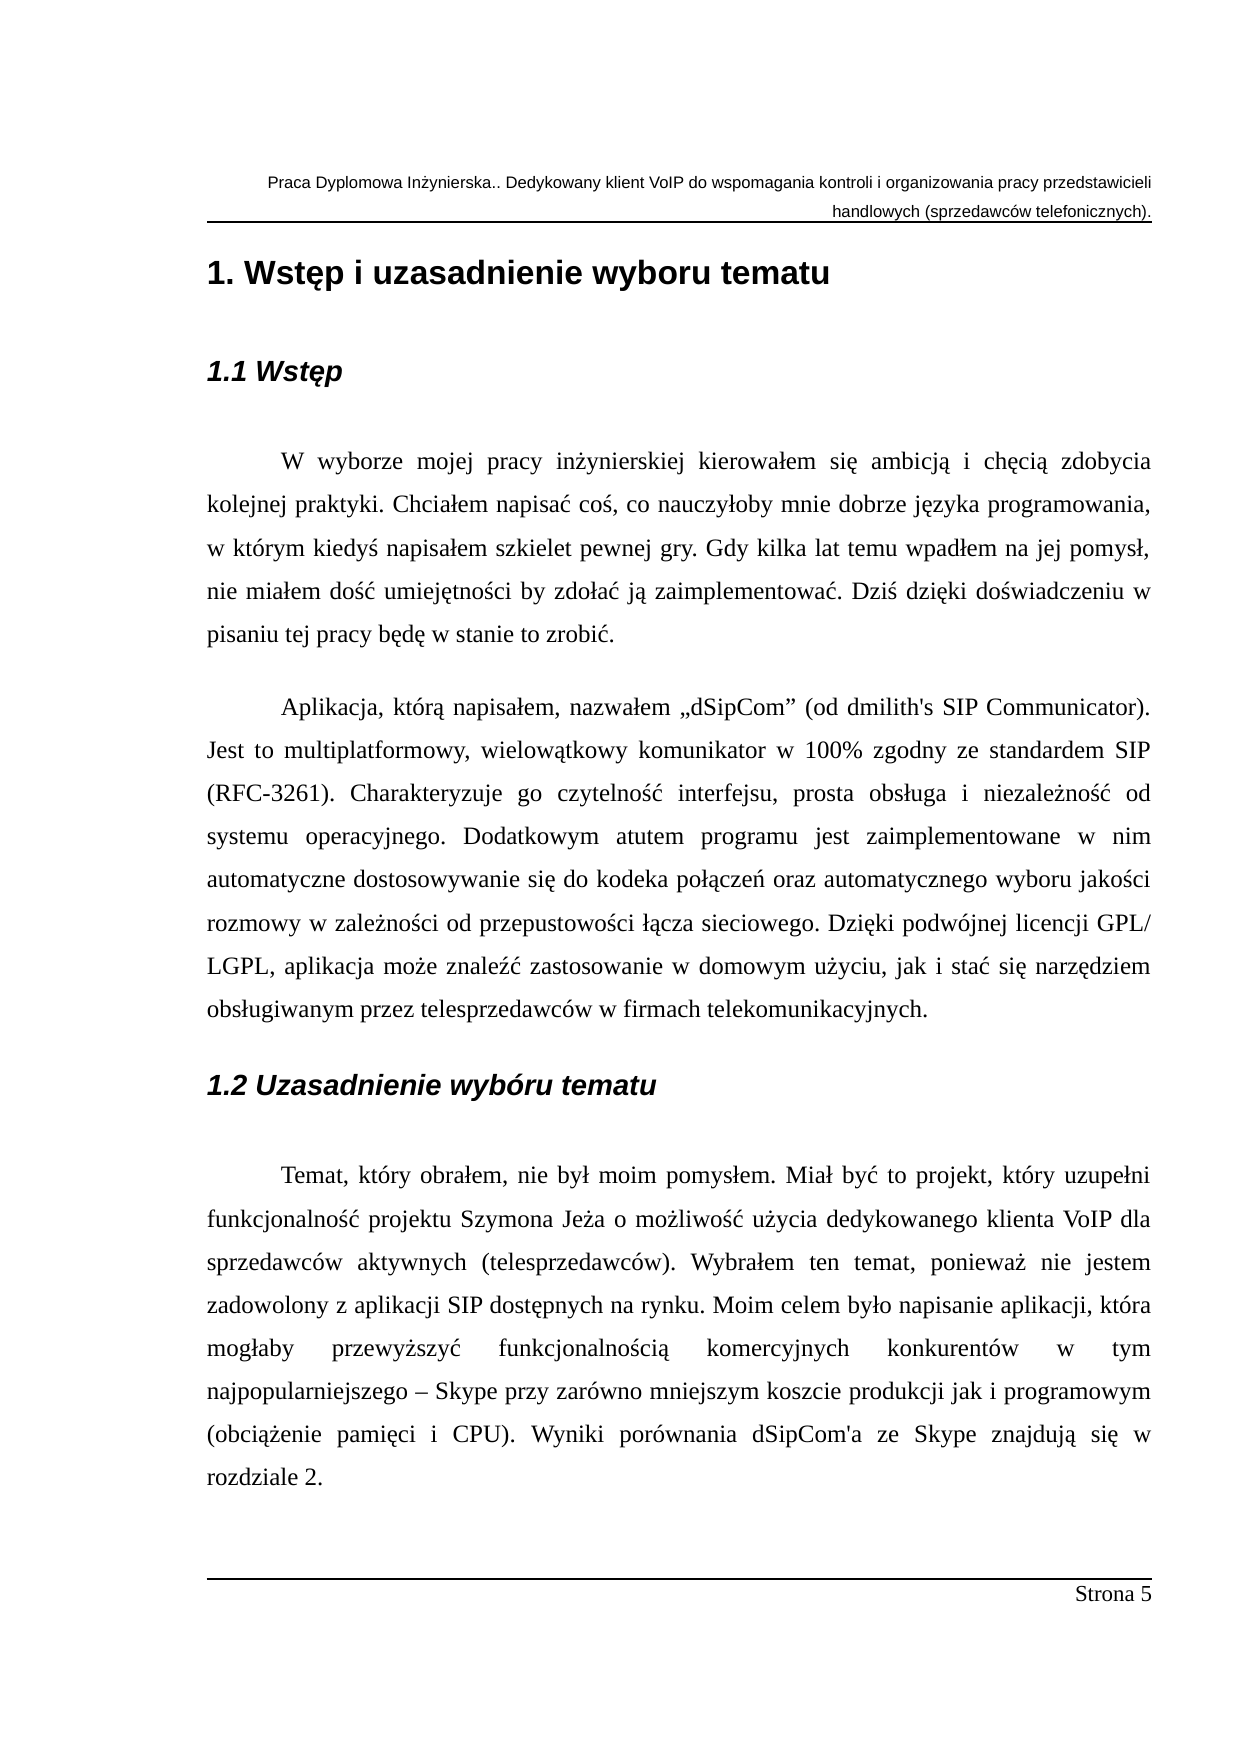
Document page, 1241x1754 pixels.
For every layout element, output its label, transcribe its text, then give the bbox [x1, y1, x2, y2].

subtitle 1. Wstęp i uzasadnienie wyboru tematu [207, 253, 1152, 291]
subtitle 1.2 Uzasadnienie wybóru tematu [207, 1068, 1152, 1101]
text W wyborze mojej pracy inżynierskiej kierowałem się ambicją i chęcią zdobycia kolejnej praktyki. Chciałem napisać coś, co nauczyłoby mnie dobrze języka programowania, w którym kiedyś napisałem szkielet pewnej gry. Gdy kilka lat temu wpadłem na jej pomysł, nie miałem dość umiejętności by zdołać ją zaimplementować. Dziś dzięki doświadczeniu w pisaniu tej pracy będę w stanie to zrobić. [207, 446, 1152, 648]
text Aplikacja, którą napisałem, nazwałem „dSipCom” (od dmilith's SIP Communicator). Jest to multiplatformowy, wielowątkowy komunikator w 100% zgodny ze standardem SIP (RFC-3261). Charakteryzuje go czytelność interfejsu, prosta obsługa i niezależność od systemu operacyjnego. Dodatkowym atutem programu jest zaimplementowane w nim automatyczne dostosowywanie się do kodeka połączeń oraz automatycznego wyboru jakości rozmowy w zależności od przepustowości łącza sieciowego. Dzięki podwójnej licencji GPL/ LGPL, aplikacja może znaleźć zastosowanie w domowym użyciu, jak i stać się narzędziem obsługiwanym przez telesprzedawców w firmach telekomunikacyjnych. [207, 692, 1152, 1023]
subtitle 1.1 Wstęp [207, 354, 1152, 387]
text Temat, który obrałem, nie był moim pomysłem. Miał być to projekt, który uzupełni funkcjonalność projektu Szymona Jeża o możliwość użycia dedykowanego klienta VoIP dla sprzedawców aktywnych (telesprzedawców). Wybrałem ten temat, ponieważ nie jestem zadowolony z aplikacji SIP dostępnych na rynku. Moim celem było napisanie aplikacji, która mogłaby przewyższyć funkcjonalnością komercyjnych konkurentów w tym najpopularniejszego – Skype przy zarówno mniejszym koszcie produkcji jak i programowym (obciążenie pamięci i CPU). Wyniki porównania dSipCom'a ze Skype znajdują się w rozdziale 2. [207, 1161, 1152, 1491]
